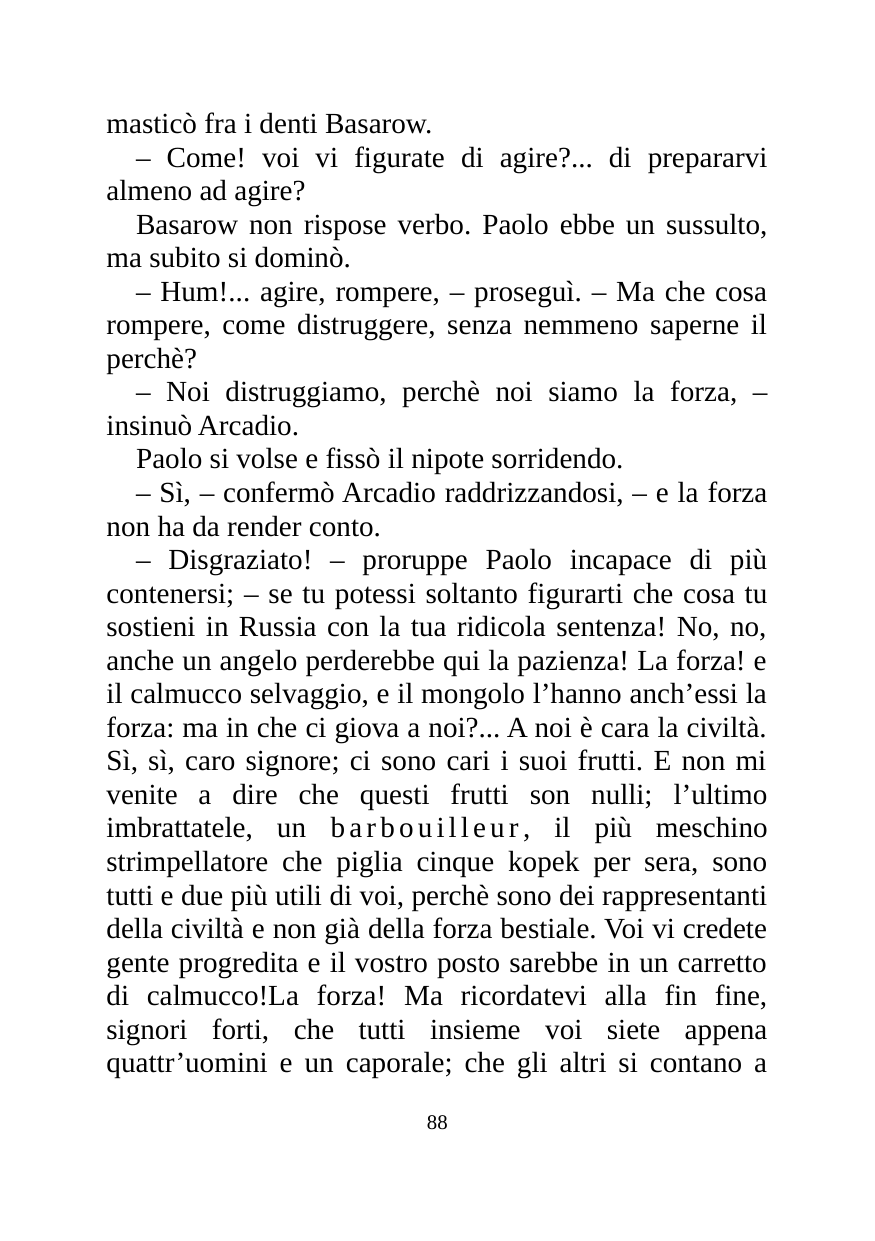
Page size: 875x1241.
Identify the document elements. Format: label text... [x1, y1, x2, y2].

text masticò fra i denti Basarow. [106, 106, 768, 140]
text – Hum!... agire, rompere, – proseguì. – Ma che cosa rompere, come distruggere, senza nemmeno saperne il perchè? [106, 274, 768, 374]
text – Noi distruggiamo, perchè noi siamo la forza, – insinuò Arcadio. [106, 374, 768, 442]
text – Disgraziato! – proruppe Paolo incapace di più contenersi; – se tu potessi soltanto figurarti che cosa tu sostieni in Russia con la tua ridicola sentenza! No, no, anche un angelo perderebbe qui la pazienza! La forza! e il calmucco selvaggio, e il mongolo l’hanno anch’essi la forza: ma in che ci giova a noi?... A noi è cara la civiltà. Sì, sì, caro signore; ci sono cari i suoi frutti. E non mi venite a dire che questi frutti son nulli; l’ultimo imbrattatele, un barbouilleur, il più meschino strimpellatore che piglia cinque kopek per sera, sono tutti e due più utili di voi, perchè sono dei rappresentanti della civiltà e non già della forza bestiale. Voi vi credete gente progredita e il vostro posto sarebbe in un carretto di calmucco!La forza! Ma ricordatevi alla fin fine, signori forti, che tutti insieme voi siete appena quattr’uomini e un caporale; che gli altri si contano a [106, 542, 768, 1079]
text – Come! voi vi figurate di agire?... di prepararvi almeno ad agire? [106, 140, 768, 207]
text – Sì, – confermò Arcadio raddrizzandosi, – e la forza non ha da render conto. [106, 475, 768, 542]
text Basarow non rispose verbo. Paolo ebbe un sussulto, ma subito si dominò. [106, 207, 768, 274]
text Paolo si volse e fissò il nipote sorridendo. [106, 442, 768, 475]
